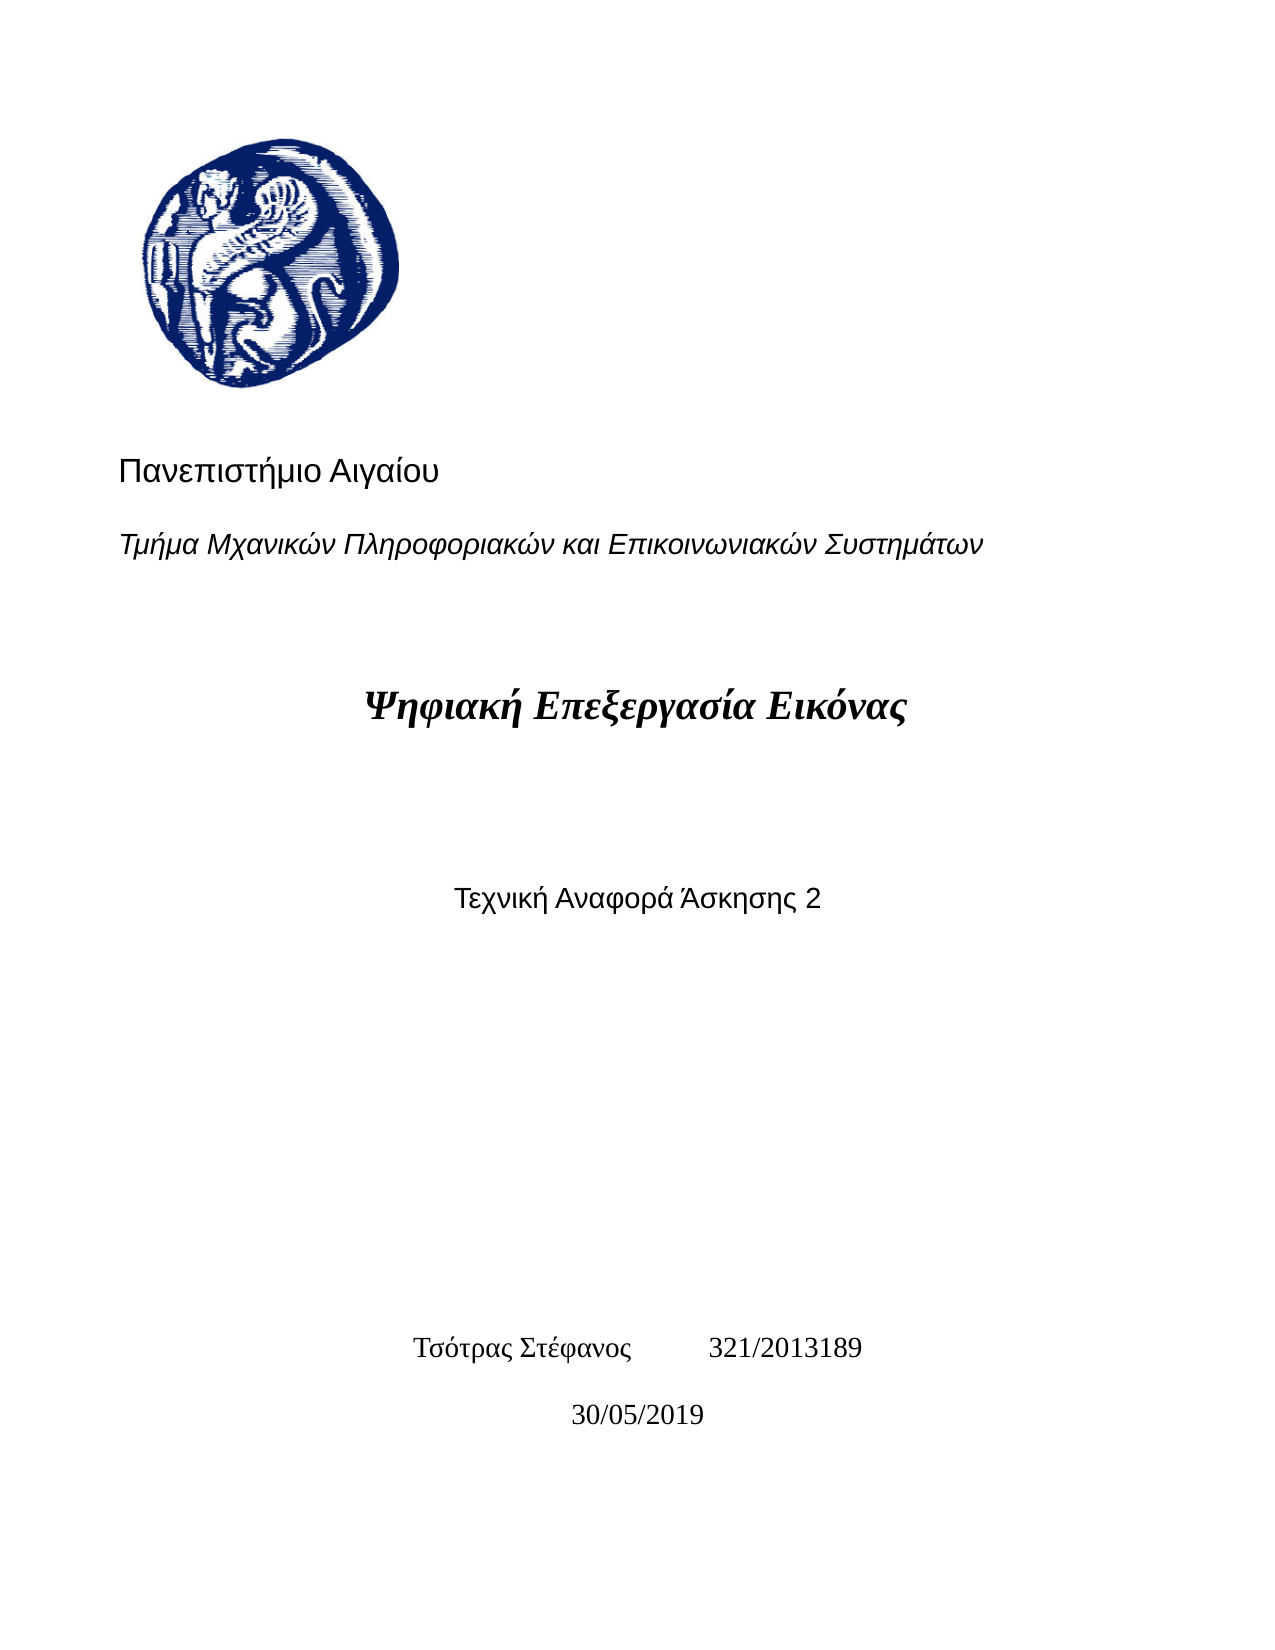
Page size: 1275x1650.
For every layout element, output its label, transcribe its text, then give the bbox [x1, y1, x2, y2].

subtitle Πανεπιστήμιο Αιγαίου [118, 451, 1157, 490]
subtitle Ψηφιακή Επεξεργασία Εικόνας [118, 681, 1157, 729]
subtitle Τεχνική Αναφορά Άσκησης 2 [118, 881, 1157, 915]
text 30/05/2019 [118, 1397, 1157, 1430]
picture [140, 136, 399, 390]
text Τσότρας Στέφανος 321/2013189 [118, 1330, 1157, 1363]
subtitle Τμήμα Μχανικών Πληροφοριακών και Επικοινωνιακών Συστημάτων [118, 527, 1157, 561]
